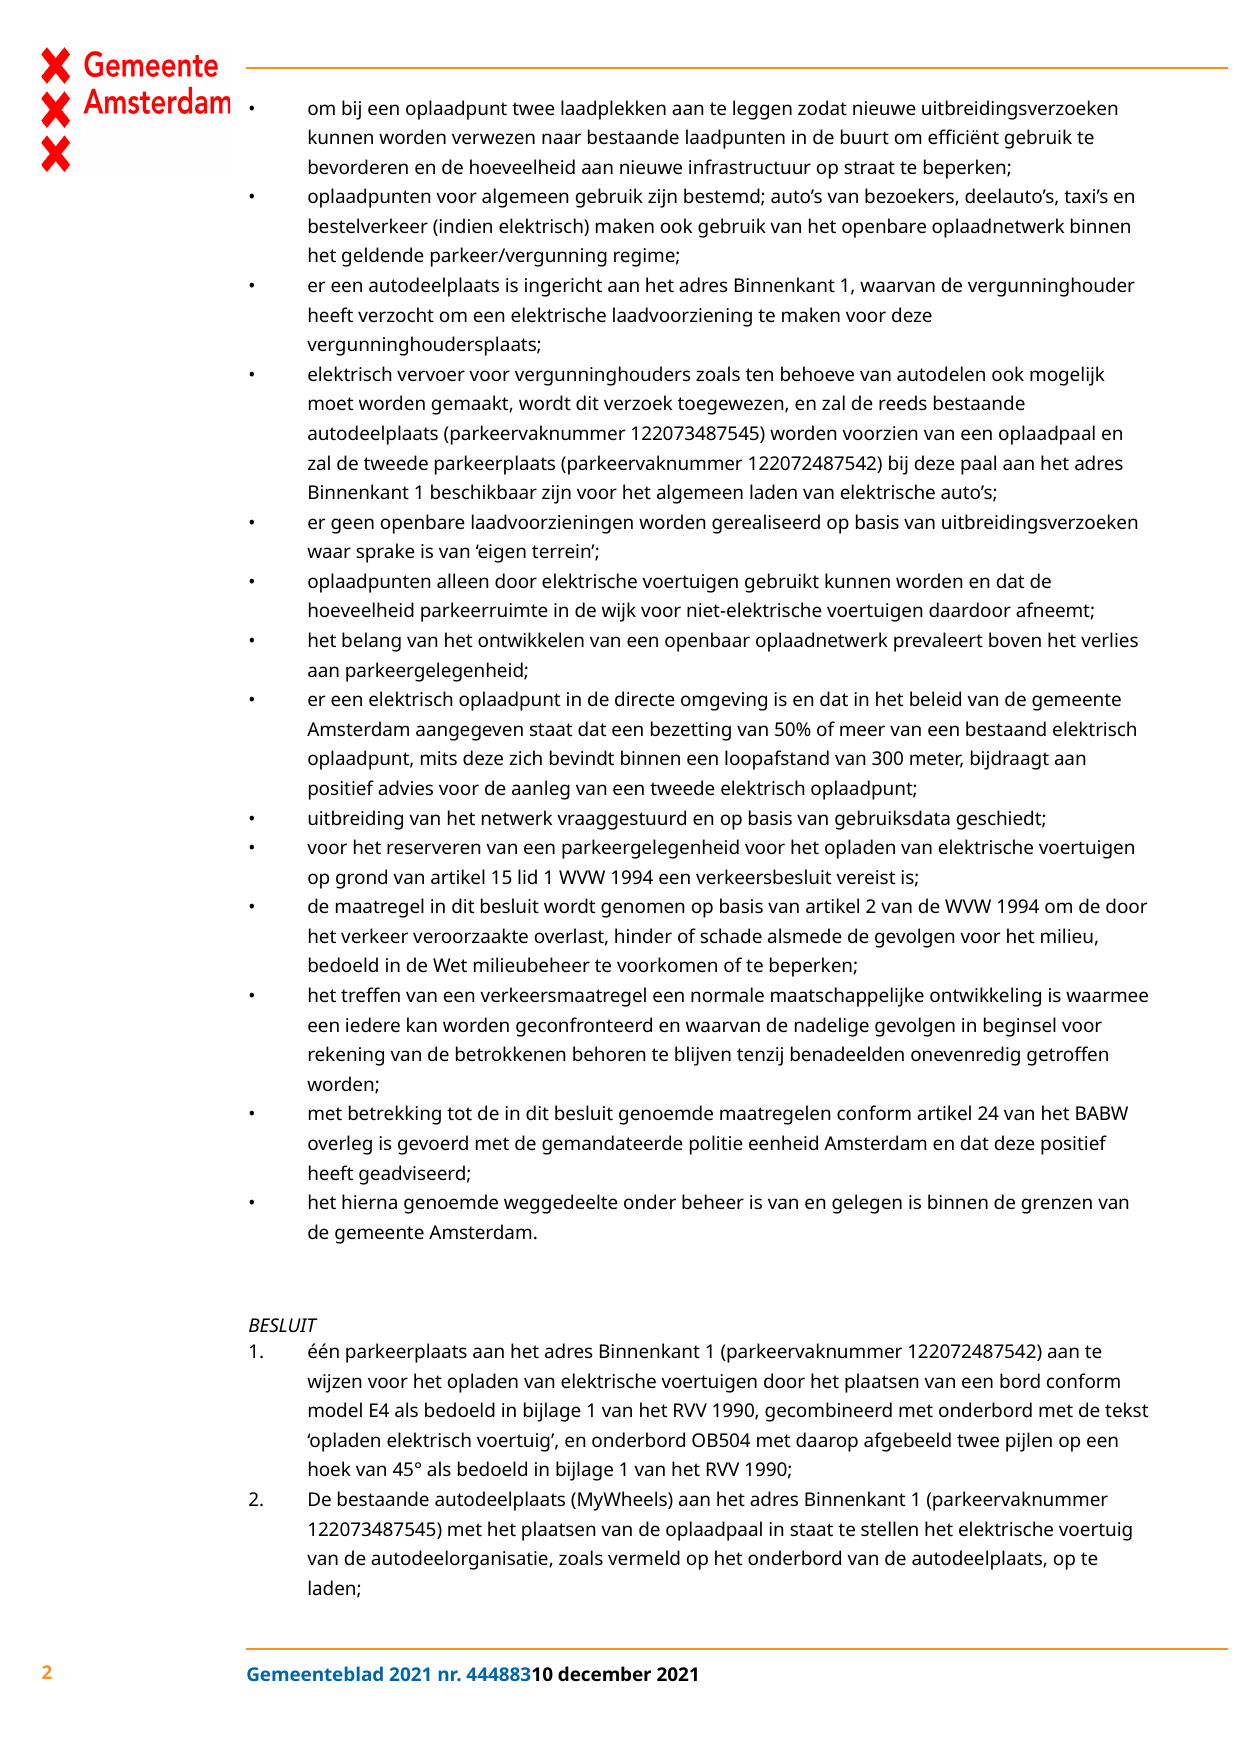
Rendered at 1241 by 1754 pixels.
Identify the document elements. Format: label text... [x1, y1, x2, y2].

list elektrisch vervoer voor vergunninghouders zoals ten behoeve van autodelen ook mogelijk moet worden gemaakt, wordt dit verzoek toegewezen, en zal de reeds bestaande autodeelplaats (parkeervaknummer 122073487545) worden voorzien van een oplaadpaal en zal de tweede parkeerplaats (parkeervaknummer 122072487542) bij deze paal aan het adres Binnenkant 1 beschikbaar zijn voor het algemeen laden van elektrische auto’s; [248, 361, 1152, 505]
list de maatregel in dit besluit wordt genomen op basis van artikel 2 van de WVW 1994 om de door het verkeer veroorzaakte overlast, hinder of schade alsmede de gevolgen voor het milieu, bedoeld in de Wet milieubeheer te voorkomen of te beperken; [248, 893, 1152, 978]
list het treffen van een verkeersmaatregel een normale maatschappelijke ontwikkeling is waarmee een iedere kan worden geconfronteerd en waarvan de nadelige gevolgen in beginsel voor rekening van de betrokkenen behoren te blijven tenzij benadeelden onevenredig getroffen worden; [248, 982, 1152, 1097]
list met betrekking tot de in dit besluit genoemde maatregelen conform artikel 24 van het BABW overleg is gevoerd met de gemandateerde politie eenheid Amsterdam en dat deze positief heeft geadviseerd; [248, 1101, 1152, 1186]
list één parkeerplaats aan het adres Binnenkant 1 (parkeervaknummer 122072487542) aan te wijzen voor het opladen van elektrische voertuigen door het plaatsen van een bord conform model E4 als bedoeld in bijlage 1 van het RVV 1990, gecombineerd met onderbord met de tekst ‘opladen elektrisch voertuig’, en onderbord OB504 met daarop afgebeeld twee pijlen op een hoek van 45° als bedoeld in bijlage 1 van het RVV 1990; [248, 1338, 1152, 1482]
list er een elektrisch oplaadpunt in de directe omgeving is en dat in het beleid van de gemeente Amsterdam aangegeven staat dat een bezetting van 50% of meer van een bestaand elektrisch oplaadpunt, mits deze zich bevindt binnen een loopafstand van 300 meter, bijdraagt aan positief advies voor de aanleg van een tweede elektrisch oplaadpunt; [248, 686, 1152, 801]
text BESLUIT [248, 1312, 1152, 1338]
list oplaadpunten alleen door elektrische voertuigen gebruikt kunnen worden en dat de hoeveelheid parkeerruimte in de wijk voor niet-elektrische voertuigen daardoor afneemt; [248, 568, 1152, 623]
list om bij een oplaadpunt twee laadplekken aan te leggen zodat nieuwe uitbreidingsverzoeken kunnen worden verwezen naar bestaande laadpunten in de buurt om efficiënt gebruik te bevorderen en de hoeveelheid aan nieuwe infrastructuur op straat te beperken; [248, 95, 1152, 180]
list er een autodeelplaats is ingericht aan het adres Binnenkant 1, waarvan de vergunninghouder heeft verzocht om een elektrische laadvoorziening te maken voor deze vergunninghoudersplaats; [248, 272, 1152, 357]
list oplaadpunten voor algemeen gebruik zijn bestemd; auto’s van bezoekers, deelauto’s, taxi’s en bestelverkeer (indien elektrisch) maken ook gebruik van het openbare oplaadnetwerk binnen het geldende parkeer/vergunning regime; [248, 183, 1152, 268]
list het hierna genoemde weggedeelte onder beheer is van en gelegen is binnen de grenzen van de gemeente Amsterdam. [248, 1189, 1152, 1245]
list het belang van het ontwikkelen van een openbaar oplaadnetwerk prevaleert boven het verlies aan parkeergelegenheid; [248, 627, 1152, 683]
picture [41, 47, 231, 172]
list uitbreiding van het netwerk vraaggestuurd en op basis van gebruiksdata geschiedt; [248, 805, 1152, 831]
list De bestaande autodeelplaats (MyWheels) aan het adres Binnenkant 1 (parkeervaknummer 122073487545) met het plaatsen van de oplaadpaal in staat te stellen het elektrische voertuig van de autodeelorganisatie, zoals vermeld op het onderbord van de autodeelplaats, op te laden; [248, 1486, 1152, 1601]
list voor het reserveren van een parkeergelegenheid voor het opladen van elektrische voertuigen op grond van artikel 15 lid 1 WVW 1994 een verkeersbesluit vereist is; [248, 834, 1152, 890]
list er geen openbare laadvoorzieningen worden gerealiseerd op basis van uitbreidingsverzoeken waar sprake is van ‘eigen terrein’; [248, 509, 1152, 564]
